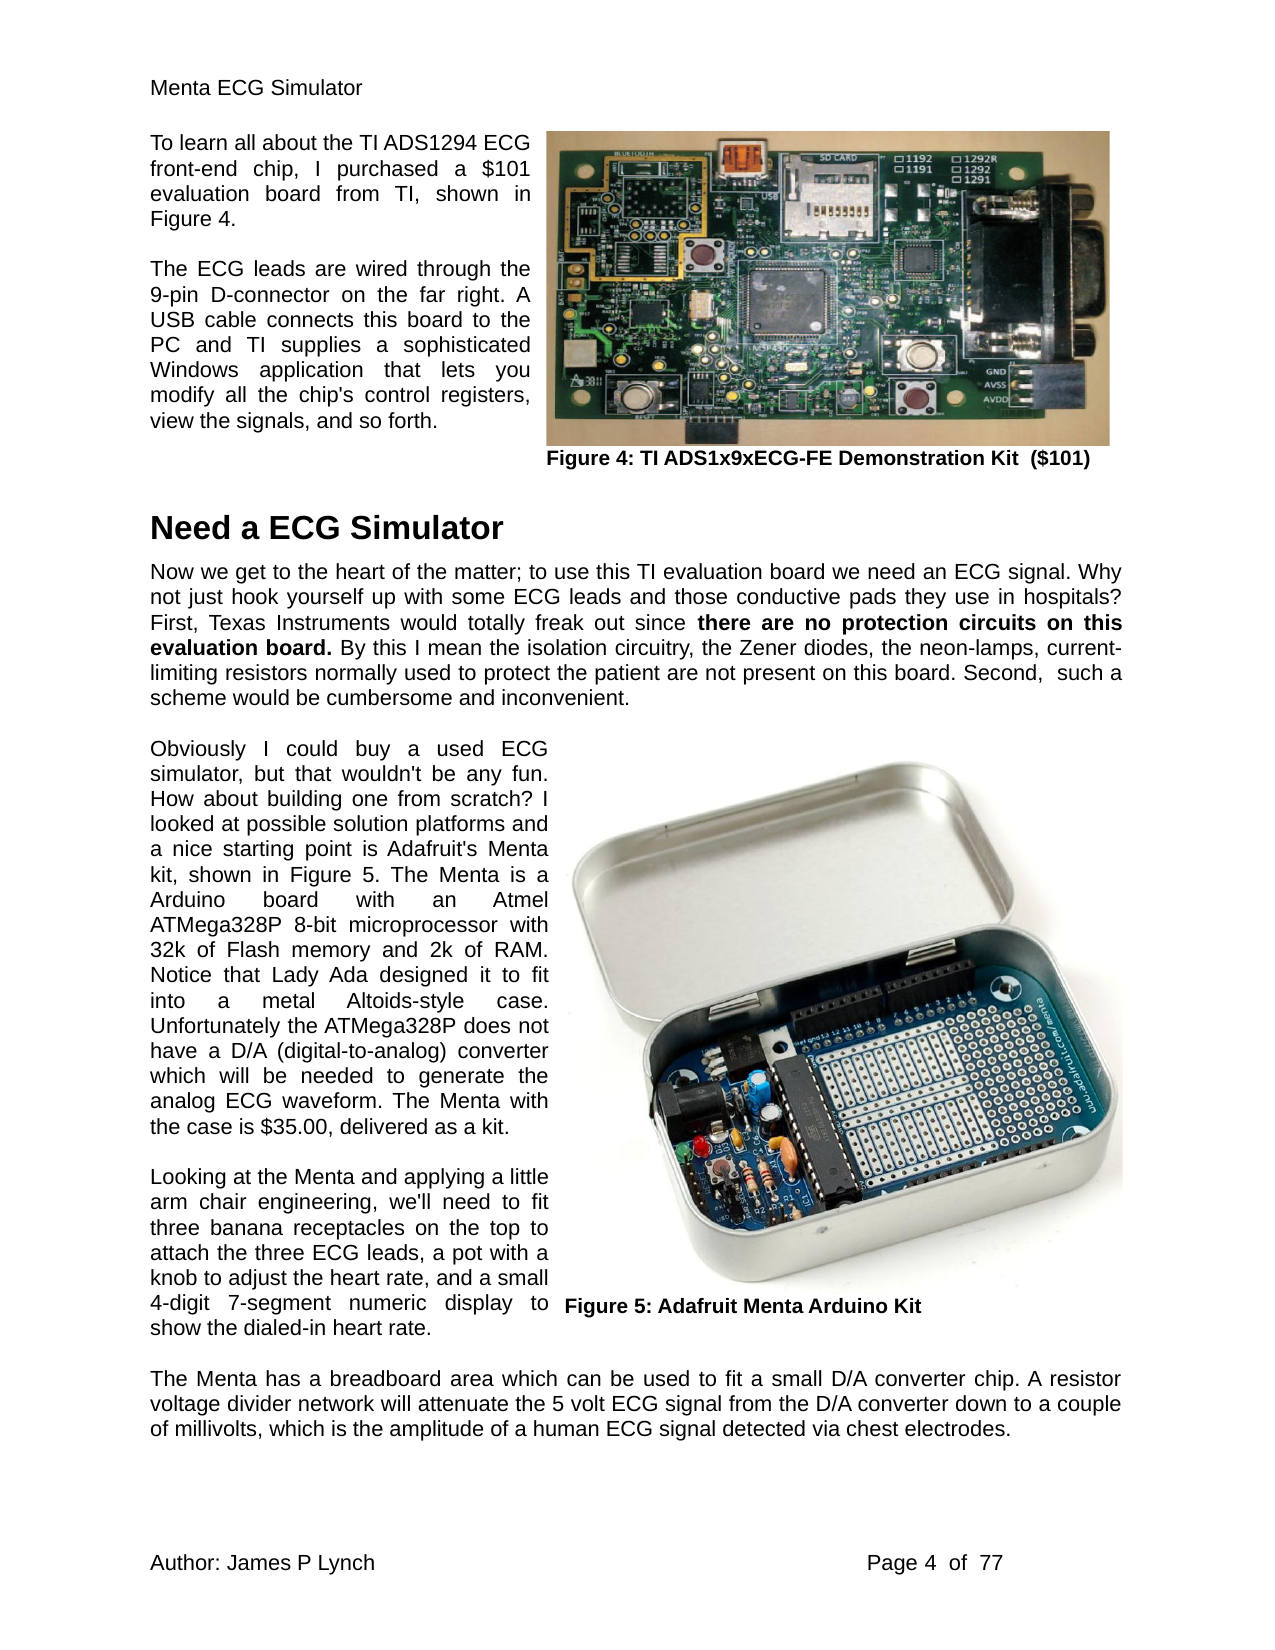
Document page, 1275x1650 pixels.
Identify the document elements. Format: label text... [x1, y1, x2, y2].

text The Menta has a breadboard area which can be used to fit a small D/A converter chip. A resistor voltage divider network will attenuate the 5 volt ECG signal from the D/A converter down to a couple of millivolts, which is the amplitude of a human ECG signal detected via chest electrodes. [150, 1366, 1124, 1441]
text Obviously I could buy a used ECG simulator, but that wouldn't be any fun. How about building one from scratch? I looked at possible solution platforms and a nice starting point is Adafruit's Menta kit, shown in Figure 5. The Menta is a Arduino board with an Atmel ATMega328P 8-bit microprocessor with 32k of Flash memory and 2k of RAM. Notice that Lady Ada designed it to fit into a metal Altoids-style case. Unfortunately the ATMega328P does not have a D/A (digital-to-analog) converter which will be needed to generate the analog ECG waveform. The Menta with the case is $35.00, delivered as a kit. [150, 736, 1124, 1139]
picture [564, 753, 1123, 1294]
subtitle Need a ECG Simulator [150, 508, 1124, 547]
text Now we get to the heart of the matter; to use this TI evaluation board we need an ECG signal. Why not just hook yourself up with some ECG leads and those conductive pads they use in hospitals? First, Texas Instruments would totally freak out since there are no protection circuits on this evaluation board. By this I mean the isolation circuitry, the Zener diodes, the neon-lamps, current-limiting resistors normally used to protect the patient are not present on this board. Second, such a scheme would be cumbersome and inconvenient. [150, 559, 1124, 710]
text Looking at the Menta and applying a little arm chair engineering, we'll need to fit three banana receptacles on the top to attach the three ECG leads, a pot with a knob to adjust the heart rate, and a small 4-digit 7-segment numeric display to show the dialed-in heart rate. [150, 1164, 1124, 1341]
picture [546, 131, 1110, 446]
text Figure 5: Adafruit Menta Arduino Kit [564, 1294, 1122, 1318]
text To learn all about the TI ADS1294 ECG front-end chip, I purchased a $101 evaluation board from TI, shown in Figure 4. [150, 130, 1124, 231]
text The ECG leads are wired through the 9-pin D-connector on the far right. A USB cable connects this board to the PC and TI supplies a sophisticated Windows application that lets you modify all the chip's control registers, view the signals, and so forth. [150, 256, 546, 433]
text Figure 4: TI ADS1x9xECG-FE Demonstration Kit ($101) [546, 144, 1115, 469]
